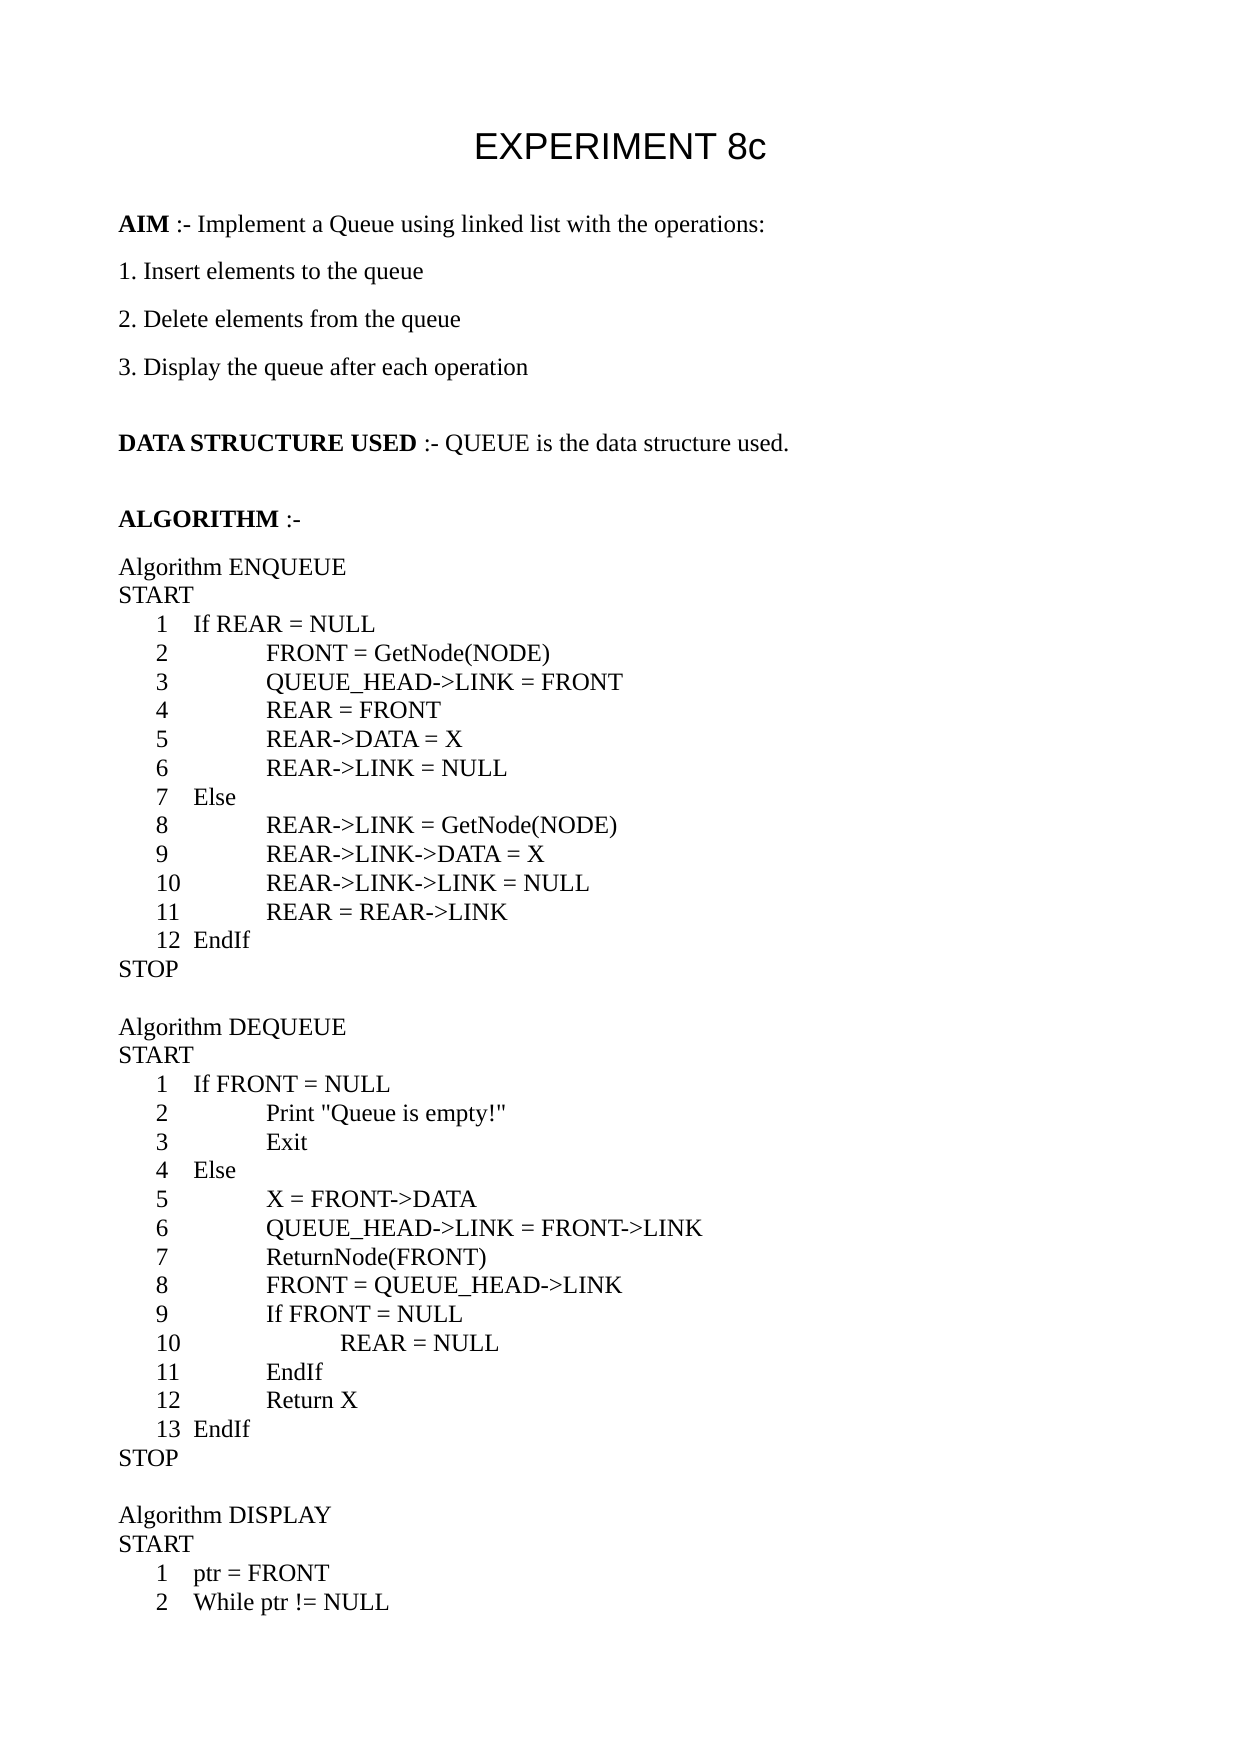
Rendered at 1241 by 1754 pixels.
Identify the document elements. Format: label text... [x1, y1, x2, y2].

list If REAR = NULL [156, 609, 1122, 638]
list REAR->LINK->LINK = NULL [156, 868, 1122, 897]
text 3. Display the queue after each operation [118, 352, 1122, 380]
text START [118, 1041, 1122, 1069]
list Exit [156, 1127, 1122, 1156]
text STOP [118, 954, 1122, 983]
text START [118, 1529, 1122, 1558]
list Else [156, 1156, 1122, 1184]
list REAR->LINK->DATA = X [156, 839, 1122, 868]
list REAR = NULL [156, 1328, 1122, 1357]
list X = FRONT->DATA [156, 1184, 1122, 1213]
list EndIf [156, 1414, 1122, 1443]
list FRONT = QUEUE_HEAD->LINK [156, 1271, 1122, 1299]
text Algorithm DISPLAY [118, 1501, 1122, 1529]
list REAR->LINK = NULL [156, 753, 1122, 782]
text DATA STRUCTURE USED :- QUEUE is the data structure used. [118, 428, 1122, 457]
list EndIf [156, 926, 1122, 954]
subtitle EXPERIMENT 8c [118, 124, 1122, 167]
text 1. Insert elements to the queue [118, 256, 1122, 285]
list While ptr != NULL [156, 1587, 1122, 1616]
list QUEUE_HEAD->LINK = FRONT [156, 667, 1122, 696]
list Print "Queue is empty!" [156, 1098, 1122, 1127]
list REAR = REAR->LINK [156, 897, 1122, 926]
list ReturnNode(FRONT) [156, 1242, 1122, 1271]
list If FRONT = NULL [156, 1069, 1122, 1098]
list Return X [156, 1386, 1122, 1414]
text STOP [118, 1443, 1122, 1472]
list FRONT = GetNode(NODE) [156, 638, 1122, 667]
list QUEUE_HEAD->LINK = FRONT->LINK [156, 1213, 1122, 1242]
text START [118, 581, 1122, 609]
list REAR->LINK = GetNode(NODE) [156, 811, 1122, 839]
list ptr = FRONT [156, 1558, 1122, 1587]
list EndIf [156, 1357, 1122, 1386]
text Algorithm ENQUEUE [118, 552, 1122, 581]
list If FRONT = NULL [156, 1299, 1122, 1328]
text 2. Delete elements from the queue [118, 304, 1122, 333]
text AIM :- Implement a Queue using linked list with the operations: [118, 209, 1122, 237]
list REAR->DATA = X [156, 724, 1122, 753]
text Algorithm DEQUEUE [118, 1012, 1122, 1041]
text ALGORITHM :- [118, 504, 1122, 533]
list REAR = FRONT [156, 696, 1122, 724]
list Else [156, 782, 1122, 811]
